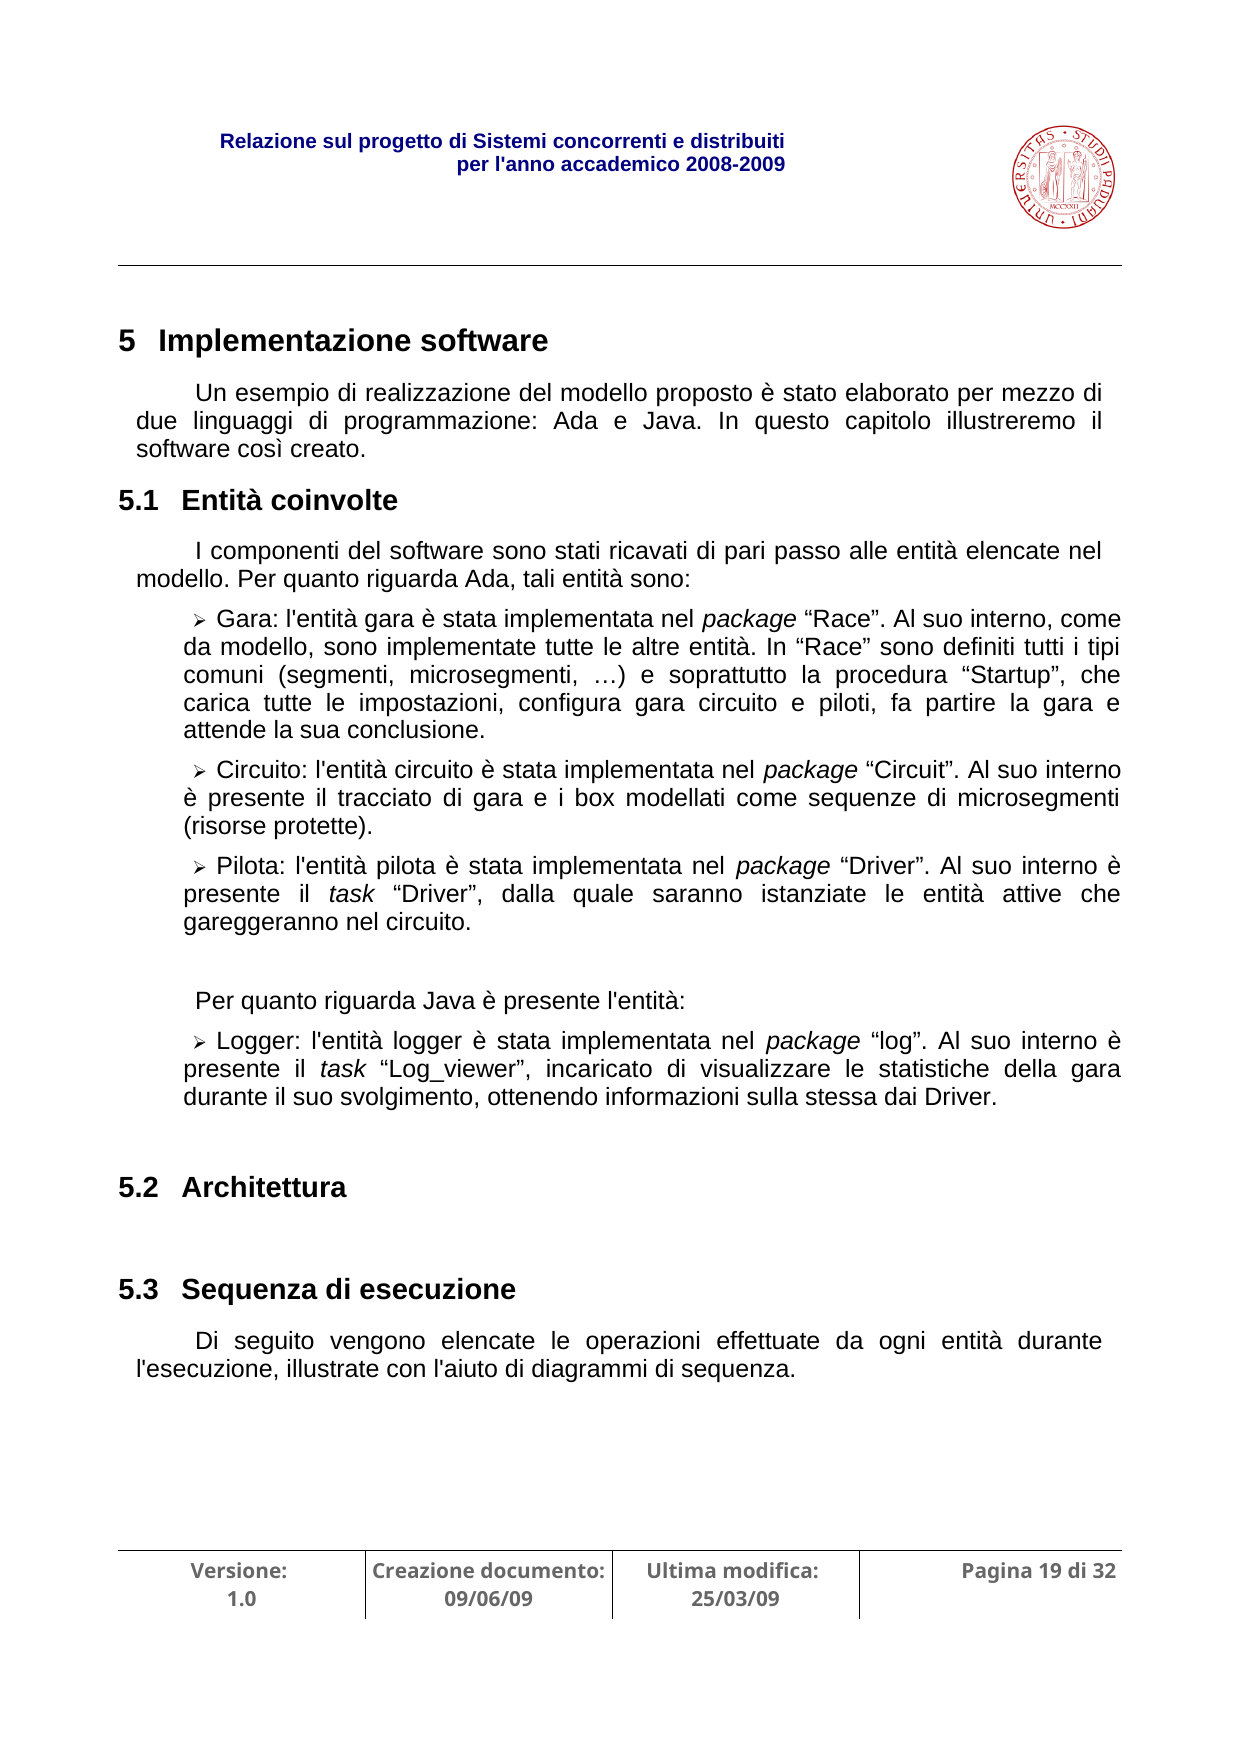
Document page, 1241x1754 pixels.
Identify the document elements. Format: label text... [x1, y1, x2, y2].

list Gara: l'entità gara è stata implementata nel package “Race”. Al suo interno, come da modello, sono implementate tutte le altre entità. In “Race” sono definiti tutti i tipi comuni (segmenti, microsegmenti, …) e soprattutto la procedura “Startup”, che carica tutte le impostazioni, configura gara circuito e piloti, fa partire la gara e attende la sua conclusione. [183, 604, 1122, 744]
subtitle Entità coinvolte [118, 483, 1122, 516]
text Per quanto riguarda Java è presente l'entità: [136, 987, 1104, 1015]
subtitle Sequenza di esecuzione [118, 1273, 1122, 1306]
subtitle Architettura [118, 1171, 1122, 1204]
list Logger: l'entità logger è stata implementata nel package “log”. Al suo interno è presente il task “Log_viewer”, incaricato di visualizzare le statistiche della gara durante il suo svolgimento, ottenendo informazioni sulla stessa dai Driver. [183, 1027, 1122, 1111]
text Di seguito vengono elencate le operazioni effettuate da ogni entità durante l'esecuzione, illustrate con l'aiuto di diagrammi di sequenza. [136, 1326, 1104, 1382]
text I componenti del software sono stati ricavati di pari passo alle entità elencate nel modello. Per quanto riguarda Ada, tali entità sono: [136, 537, 1104, 593]
text Un esempio di realizzazione del modello proposto è stato elaborato per mezzo di due linguaggi di programmazione: Ada e Java. In questo capitolo illustreremo il software così creato. [136, 379, 1104, 463]
picture [1010, 123, 1117, 231]
list Circuito: l'entità circuito è stata implementata nel package “Circuit”. Al suo interno è presente il tracciato di gara e i box modellati come sequenze di microsegmenti (risorse protette). [183, 756, 1122, 840]
list Pilota: l'entità pilota è stata implementata nel package “Driver”. Al suo interno è presente il task “Driver”, dalla quale saranno istanziate le entità attive che gareggeranno nel circuito. [183, 852, 1122, 935]
subtitle Implementazione software [118, 323, 1122, 358]
